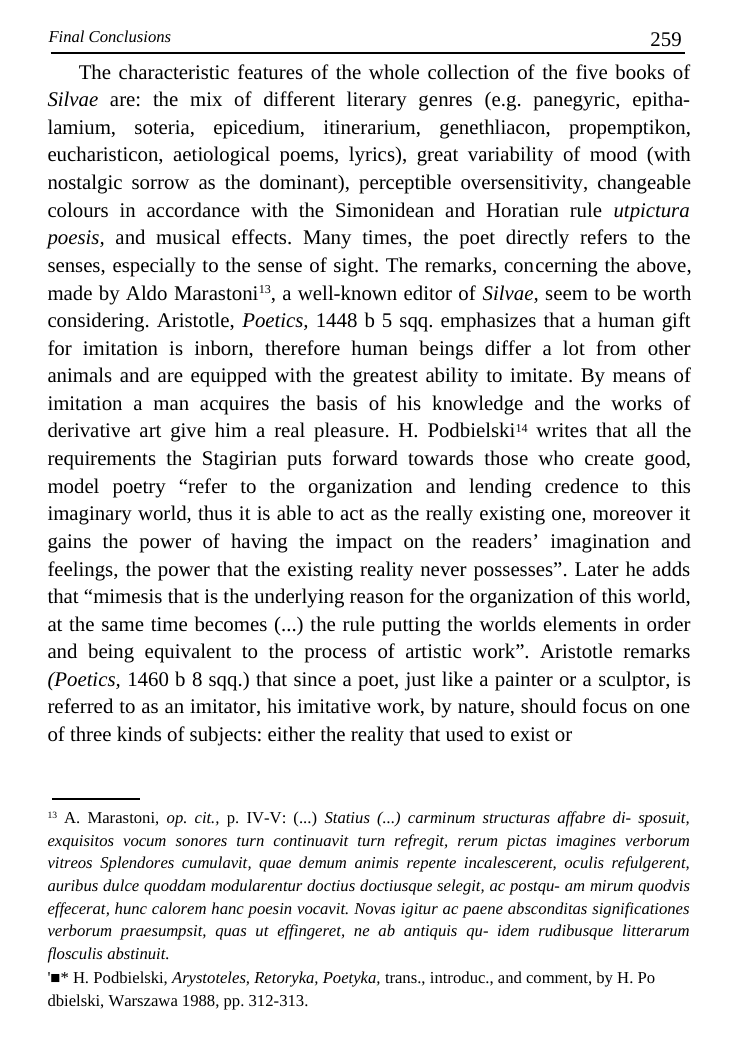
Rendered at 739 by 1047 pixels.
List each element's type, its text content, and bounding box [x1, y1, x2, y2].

text The characteristic features of the whole collection of the five books of Silvae are: the mix of different literary genres (e.g. panegyric, epitha- lamium, soteria, epicedium, itinerarium, genethliacon, propemptikon, eucharisticon, aetiological poems, lyrics), great variability of mood (with nostalgic sorrow as the dominant), perceptible oversensitivity, changeable colours in accordance with the Simonidean and Horatian rule utpictura poesis, and musical effects. Many times, the poet directly refers to the senses, especially to the sense of sight. The remarks, con­cerning the above, made by Aldo Marastoni13, a well-known editor of Silvae, seem to be worth considering. Aristotle, Poetics, 1448 b 5 sqq. emphasizes that a human gift for imitation is inborn, therefore human beings differ a lot from other animals and are equipped with the great­est ability to imitate. By means of imitation a man acquires the basis of his knowledge and the works of derivative art give him a real pleas­ure. H. Podbielski14 writes that all the requirements the Stagirian puts forward towards those who create good, model poetry “refer to the or­ganization and lending credence to this imaginary world, thus it is able to act as the really existing one, moreover it gains the power of having the impact on the readers’ imagination and feelings, the power that the existing reality never possesses”. Later he adds that “mimesis that is the underlying reason for the organization of this world, at the same time becomes (...) the rule putting the worlds elements in order and being equivalent to the process of artistic work”. Aristotle remarks (Poetics, 1460 b 8 sqq.) that since a poet, just like a painter or a sculptor, is re­ferred to as an imitator, his imitative work, by nature, should focus on one of three kinds of subjects: either the reality that used to exist or [47, 59, 692, 746]
text 259 [650, 27, 688, 51]
text Final Conclusions [48, 27, 197, 46]
text 13 A. Marastoni, op. cit., p. IV-V: (...) Statius (...) carminum structuras affabre di- sposuit, exquisitos vocum sonores turn continuavit turn refregit, rerum pictas imagines verborum vitreos Splendores cumulavit, quae demum animis repente incalescerent, oculis refulgerent, auribus dulce quoddam modularentur doctius doctiusque selegit, ac postqu- am mirum quodvis effecerat, hunc calorem hanc poesin vocavit. Novas igitur ac paene absconditas significationes verborum praesumpsit, quas ut effingeret, ne ab antiquis qu- idem rudibusque litterarum flosculis abstinuit. [47, 808, 692, 963]
text '■* H. Podbielski, Arystoteles, Retoryka, Poetyka, trans., introduc., and comment, by H. Po dbielski, Warszawa 1988, pp. 312-313. [47, 968, 692, 1010]
